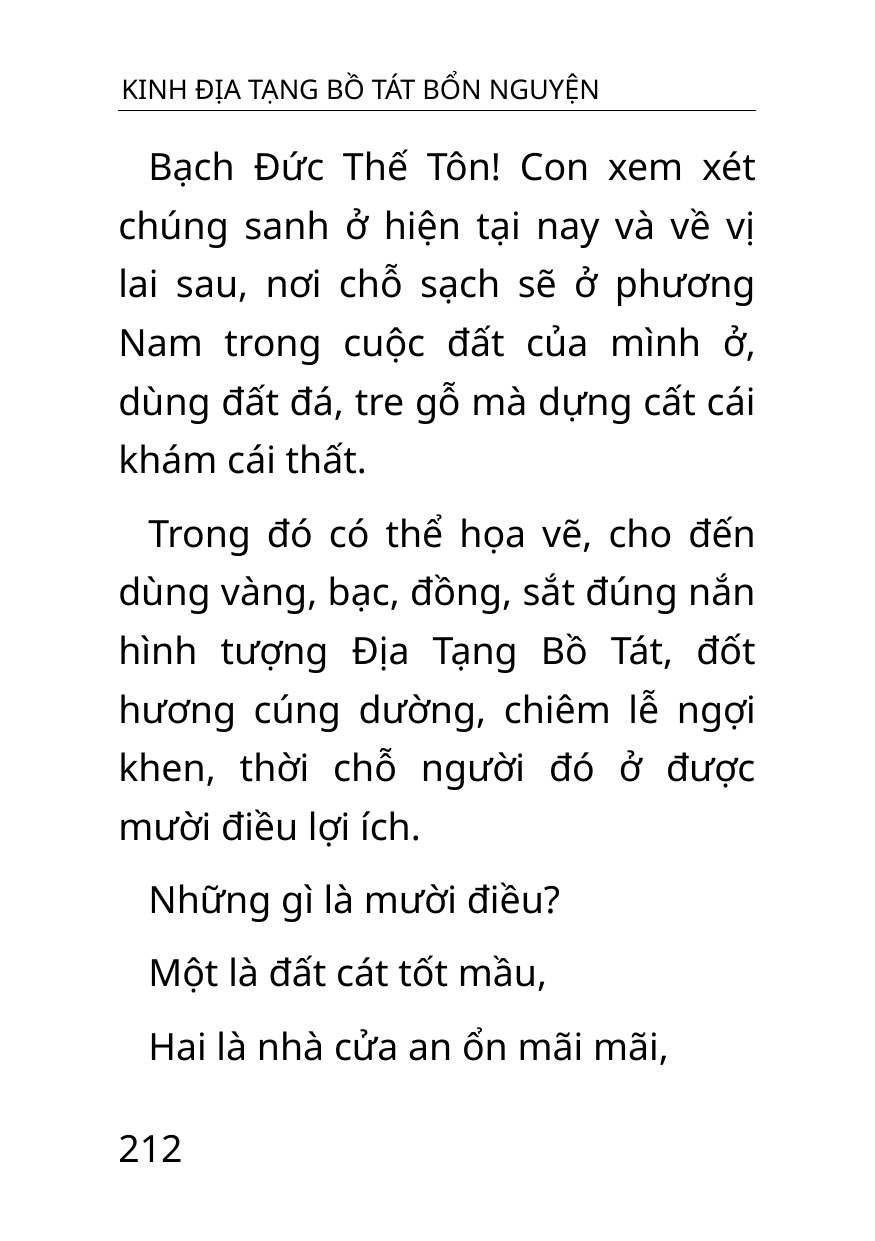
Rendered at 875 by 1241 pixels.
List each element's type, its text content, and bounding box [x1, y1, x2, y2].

text Một là đất cát tốt mầu, [118, 947, 756, 998]
text Hai là nhà cửa an ổn mãi mãi, [118, 1020, 756, 1071]
text Những gì là mười điều? [118, 873, 756, 924]
text Bạch Đức Thế Tôn! Con xem xét chúng sanh ở hiện tại nay và về vị lai sau, nơi chỗ sạch sẽ ở phương Nam trong cuộc đất của mình ở, dùng đất đá, tre gỗ mà dựng cất cái khám cái thất. [118, 141, 756, 485]
text Trong đó có thể họa vẽ, cho đến dùng vàng, bạc, đồng, sắt đúng nắn hình tượng Địa Tạng Bồ Tát, đốt hương cúng dường, chiêm lễ ngợi khen, thời chỗ người đó ở được mười điều lợi ích. [118, 507, 756, 851]
